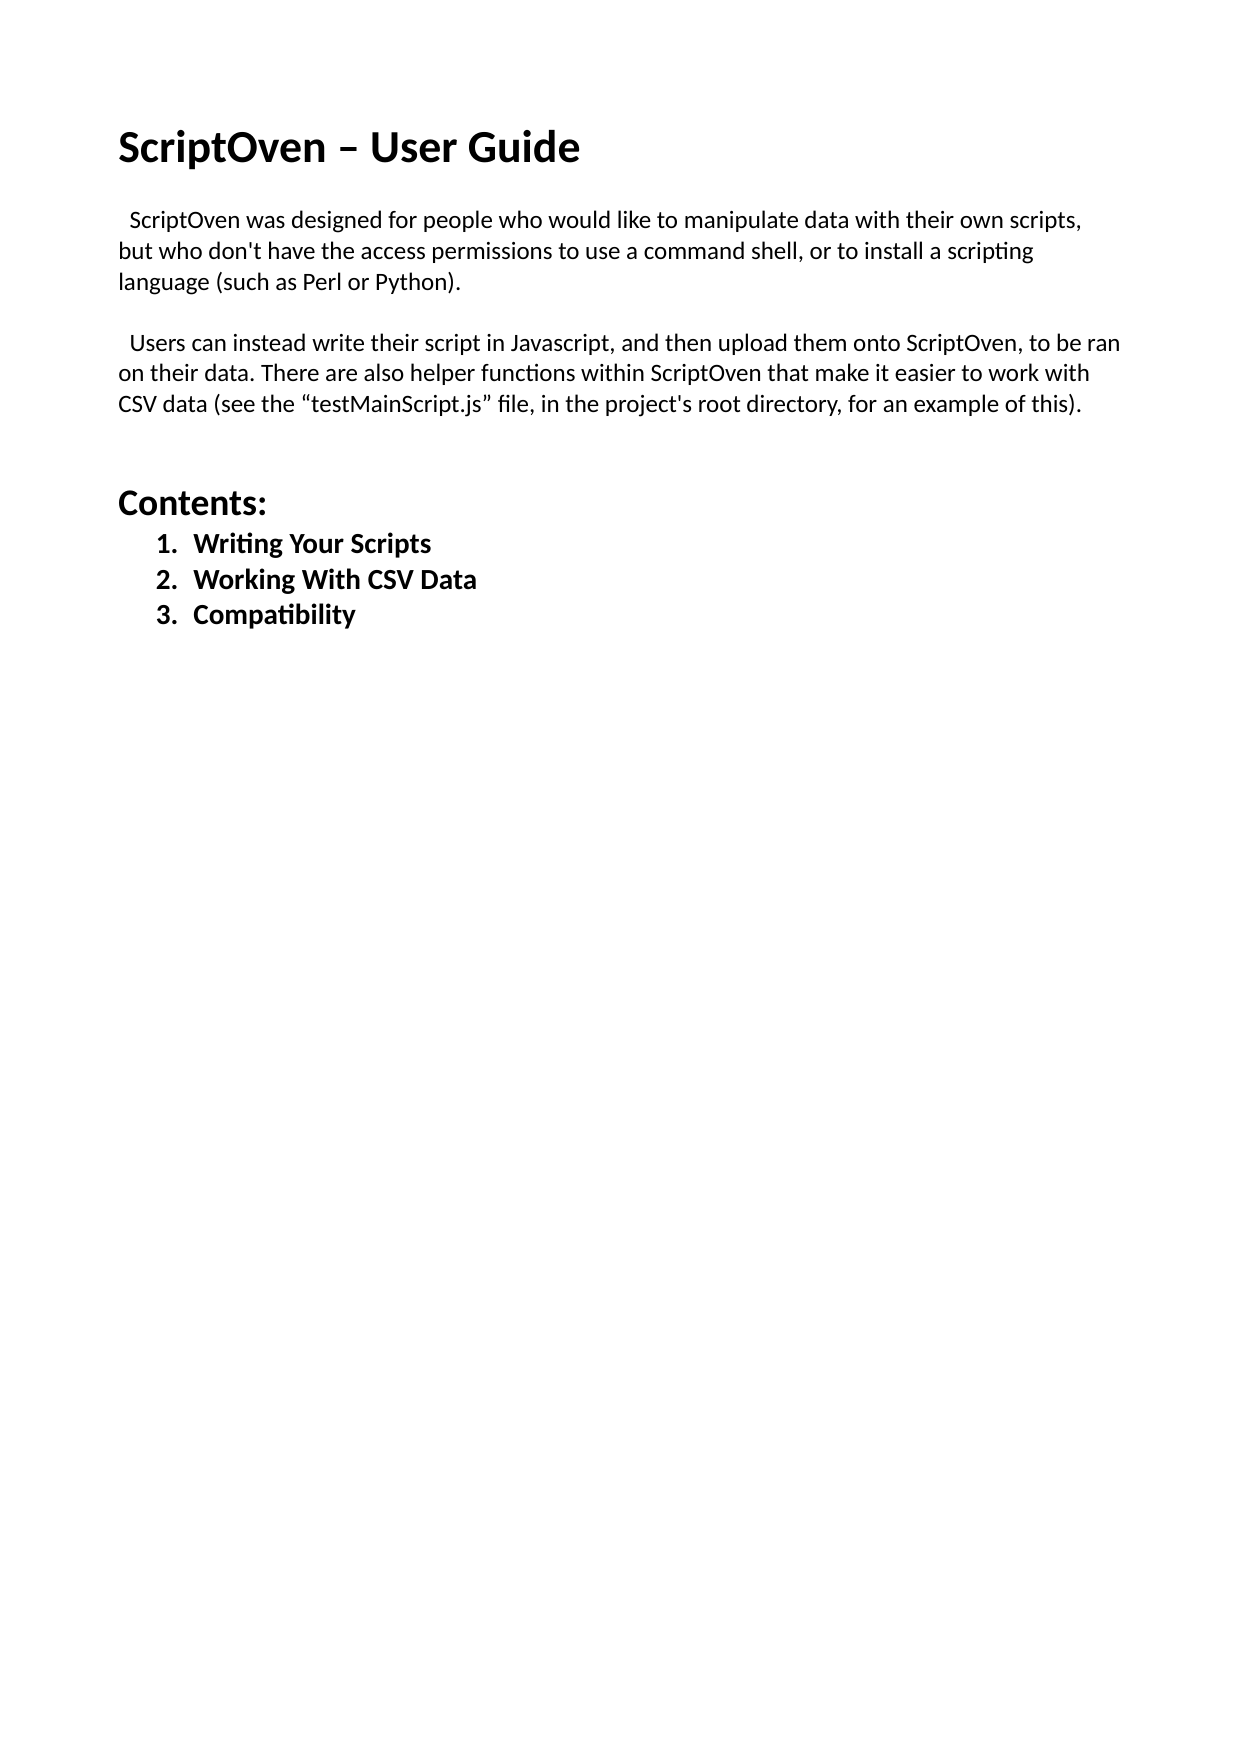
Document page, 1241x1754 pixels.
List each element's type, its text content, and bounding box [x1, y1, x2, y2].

list Writing Your Scripts [156, 525, 1122, 561]
text ScriptOven was designed for people who would like to manipulate data with their own scripts, but who don't have the access permissions to use a command shell, or to install a scripting language (such as Perl or Python). [118, 204, 1122, 296]
text Users can instead write their script in Javascript, and then upload them onto ScriptOven, to be ran on their data. There are also helper functions within ScriptOven that make it easier to work with CSV data (see the “testMainScript.js” file, in the project's root directory, for an example of this). [118, 327, 1122, 418]
list Compatibility [156, 596, 1122, 632]
list Working With CSV Data [156, 561, 1122, 596]
text ScriptOven – User Guide [118, 118, 1122, 174]
text Contents: [118, 479, 1122, 525]
